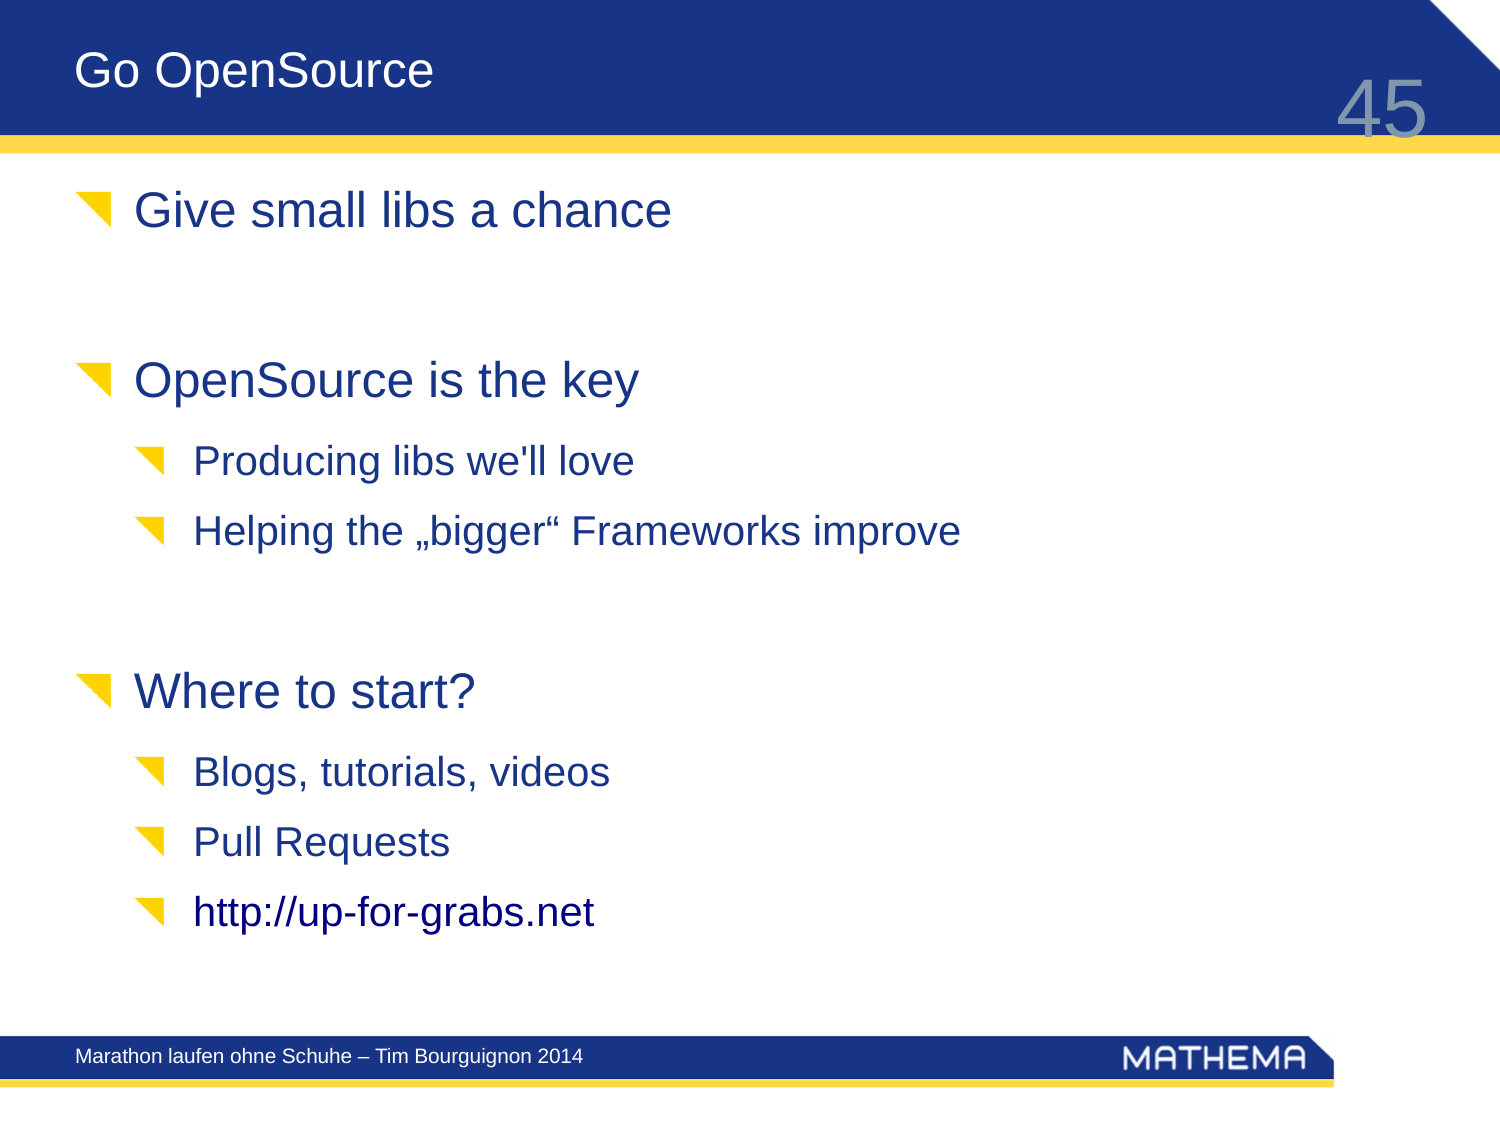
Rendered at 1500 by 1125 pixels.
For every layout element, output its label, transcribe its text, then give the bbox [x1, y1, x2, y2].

title Go OpenSource [73, 40, 1276, 100]
list Give small libs a chance OpenSource is the key Producing libs we'll love Helping the „bigger“ Frameworks improve Where to start? Blogs, tutorials, videos Pull Requests http://up-for-grabs.net [75, 181, 1426, 1008]
picture [0, 0, 1500, 1125]
